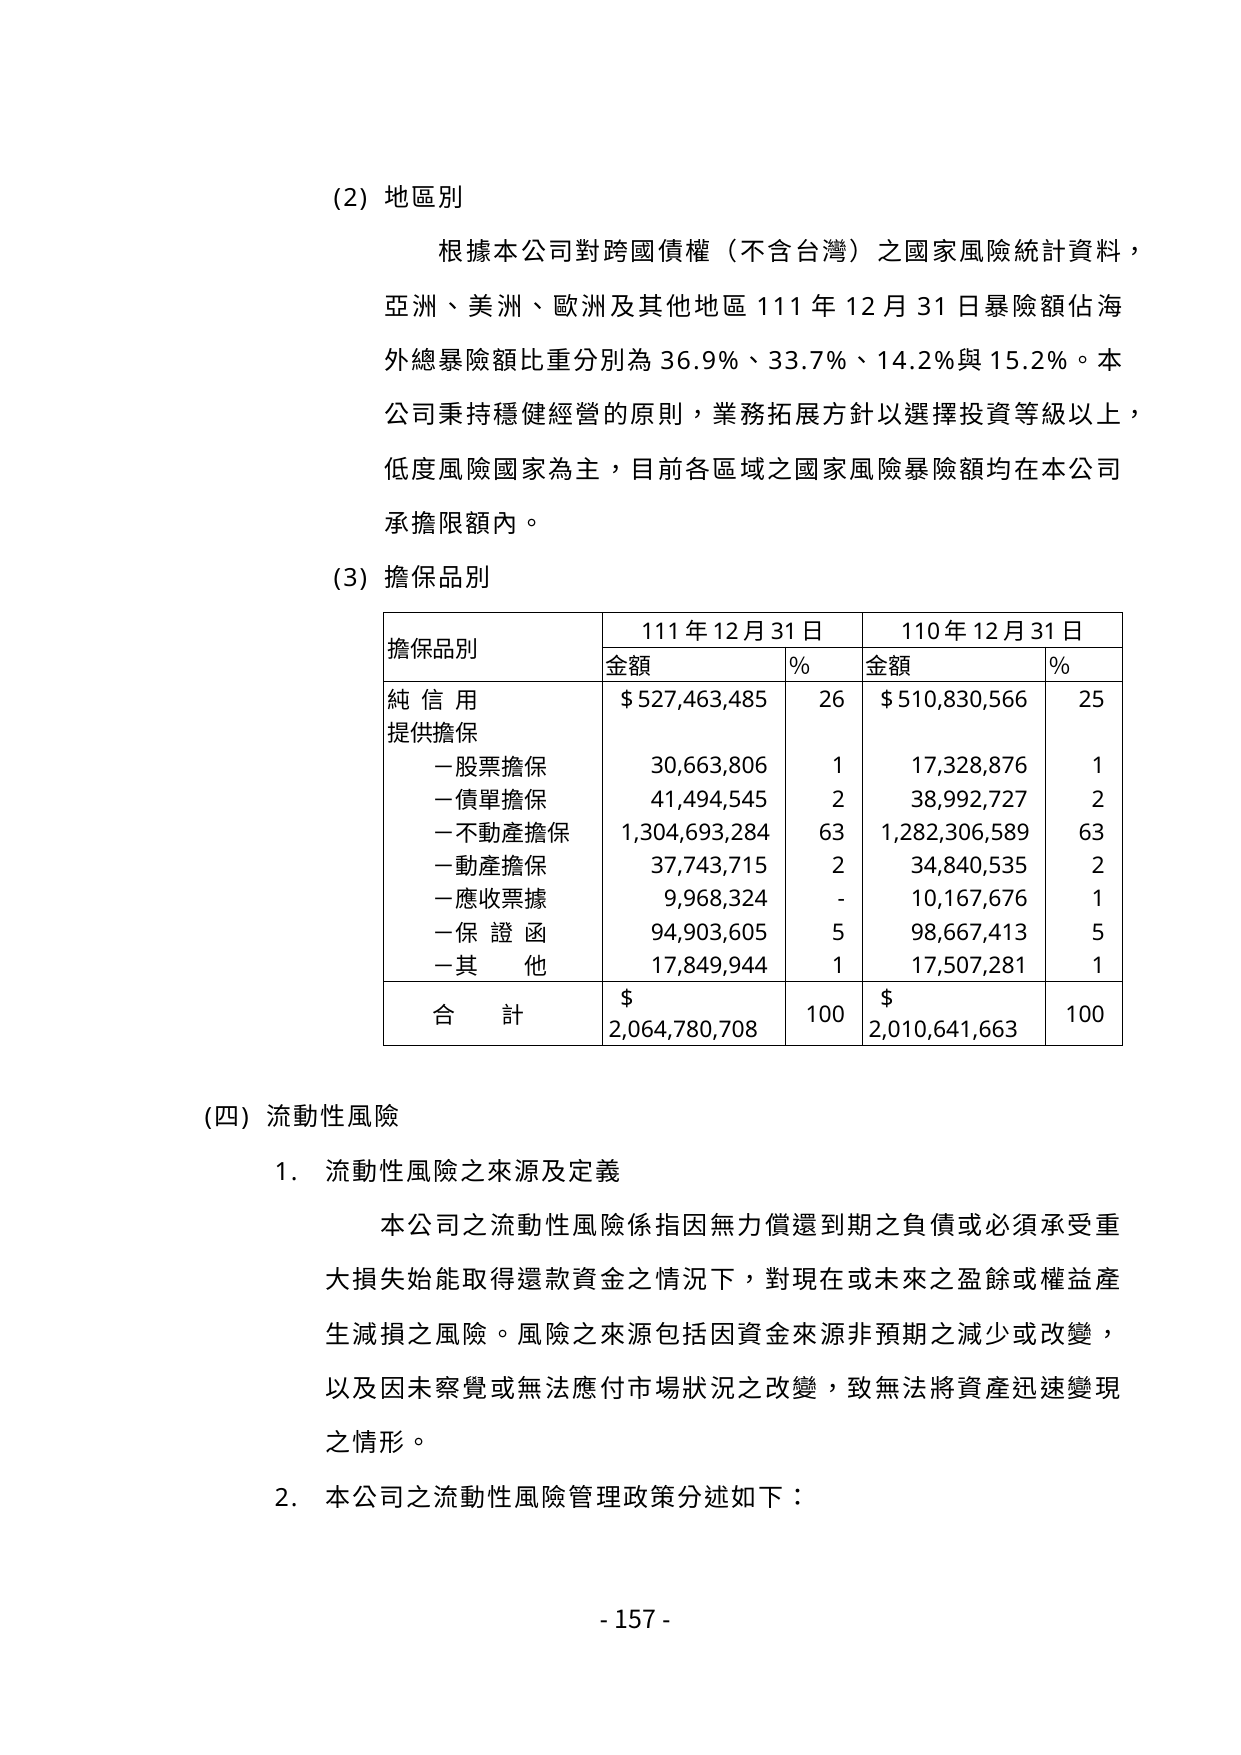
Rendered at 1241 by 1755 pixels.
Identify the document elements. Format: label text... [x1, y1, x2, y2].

table_cell $ 2,010,641,663 [863, 982, 1045, 1044]
table_cell [863, 715, 1045, 748]
table_cell 34,840,535 [863, 848, 1045, 881]
table_cell 63 [1046, 815, 1122, 848]
table_cell 2 [786, 848, 862, 881]
table_cell 金額 [863, 648, 1045, 681]
table_cell 2 [1046, 848, 1122, 881]
text (四) 流動性風險 [177, 1097, 1122, 1133]
table_cell －動產擔保 [384, 848, 602, 881]
table_cell －股票擔保 [384, 748, 602, 782]
table_cell 30,663,806 [603, 748, 785, 782]
table_cell 1 [1046, 948, 1122, 981]
table_cell 10,167,676 [863, 881, 1045, 914]
text (2) 地區別 [325, 177, 1122, 213]
table_cell 100 [786, 982, 862, 1044]
table_cell 98,667,413 [863, 915, 1045, 948]
table_cell 2 [786, 782, 862, 815]
table_cell 17,328,876 [863, 748, 1045, 782]
table_cell －保 證 函 [384, 915, 602, 948]
table_cell 94,903,605 [603, 915, 785, 948]
table_cell 1 [786, 948, 862, 981]
table_cell －應收票據 [384, 881, 602, 914]
text (3) 擔保品別 [325, 558, 1122, 594]
table_cell －其 他 [384, 948, 602, 981]
table_cell 38,992,727 [863, 782, 1045, 815]
table_header 擔保品別 [384, 613, 602, 681]
table_cell 37,743,715 [603, 848, 785, 881]
table_cell 1,282,306,589 [863, 815, 1045, 848]
table_cell ％ [1046, 648, 1122, 681]
table_cell $ 527,463,485 [603, 682, 785, 715]
table_cell [603, 715, 785, 748]
table_cell $ 2,064,780,708 [603, 982, 785, 1044]
table_cell 100 [1046, 982, 1122, 1044]
table_cell －不動產擔保 [384, 815, 602, 848]
table_cell [786, 715, 862, 748]
table_cell 5 [1046, 915, 1122, 948]
table_cell 9,968,324 [603, 881, 785, 914]
text 本公司之流動性風險係指因無力償還到期之負債或必須承受重大損失始能取得還款資金之情況下，對現在或未來之盈餘或權益產生減損之風險。風險之來源包括因資金來源非預期之減少或改變，以及因未察覺或無法應付市場狀況之改變，致無法將資產迅速變現之情形。 [325, 1205, 1122, 1459]
table_cell 1 [786, 748, 862, 782]
table_cell 41,494,545 [603, 782, 785, 815]
table_cell 63 [786, 815, 862, 848]
table_cell 提供擔保 [384, 715, 602, 748]
table_header 110年12月31日 [863, 613, 1122, 647]
table_cell －債單擔保 [384, 782, 602, 815]
table_cell 金額 [603, 648, 785, 681]
table_cell 17,507,281 [863, 948, 1045, 981]
table_cell 1,304,693,284 [603, 815, 785, 848]
table_cell ％ [786, 648, 862, 681]
table_cell $ 510,830,566 [863, 682, 1045, 715]
table_cell 5 [786, 915, 862, 948]
text 1. 流動性風險之來源及定義 [266, 1151, 1122, 1187]
text 2. 本公司之流動性風險管理政策分述如下： [266, 1477, 1122, 1513]
table_cell [1046, 715, 1122, 748]
table_cell - [786, 881, 862, 914]
table_cell 25 [1046, 682, 1122, 715]
table_cell 1 [1046, 881, 1122, 914]
table_cell 17,849,944 [603, 948, 785, 981]
table_cell 純 信 用 [384, 682, 602, 715]
table_cell 2 [1046, 782, 1122, 815]
table_cell 26 [786, 682, 862, 715]
text 根據本公司對跨國債權（不含台灣）之國家風險統計資料，亞洲、美洲、歐洲及其他地區111年12月31日暴險額佔海外總暴險額比重分別為36.9%、33.7%、14.2%與15.2%。本公司秉持穩健經營的原則，業務拓展方針以選擇投資等級以上，低度風險國家為主，目前各區域之國家風險暴險額均在本公司承擔限額內。 [384, 232, 1122, 540]
table_cell 合 計 [384, 982, 602, 1044]
table_cell 1 [1046, 748, 1122, 782]
table_header 111年12月31日 [603, 613, 862, 647]
